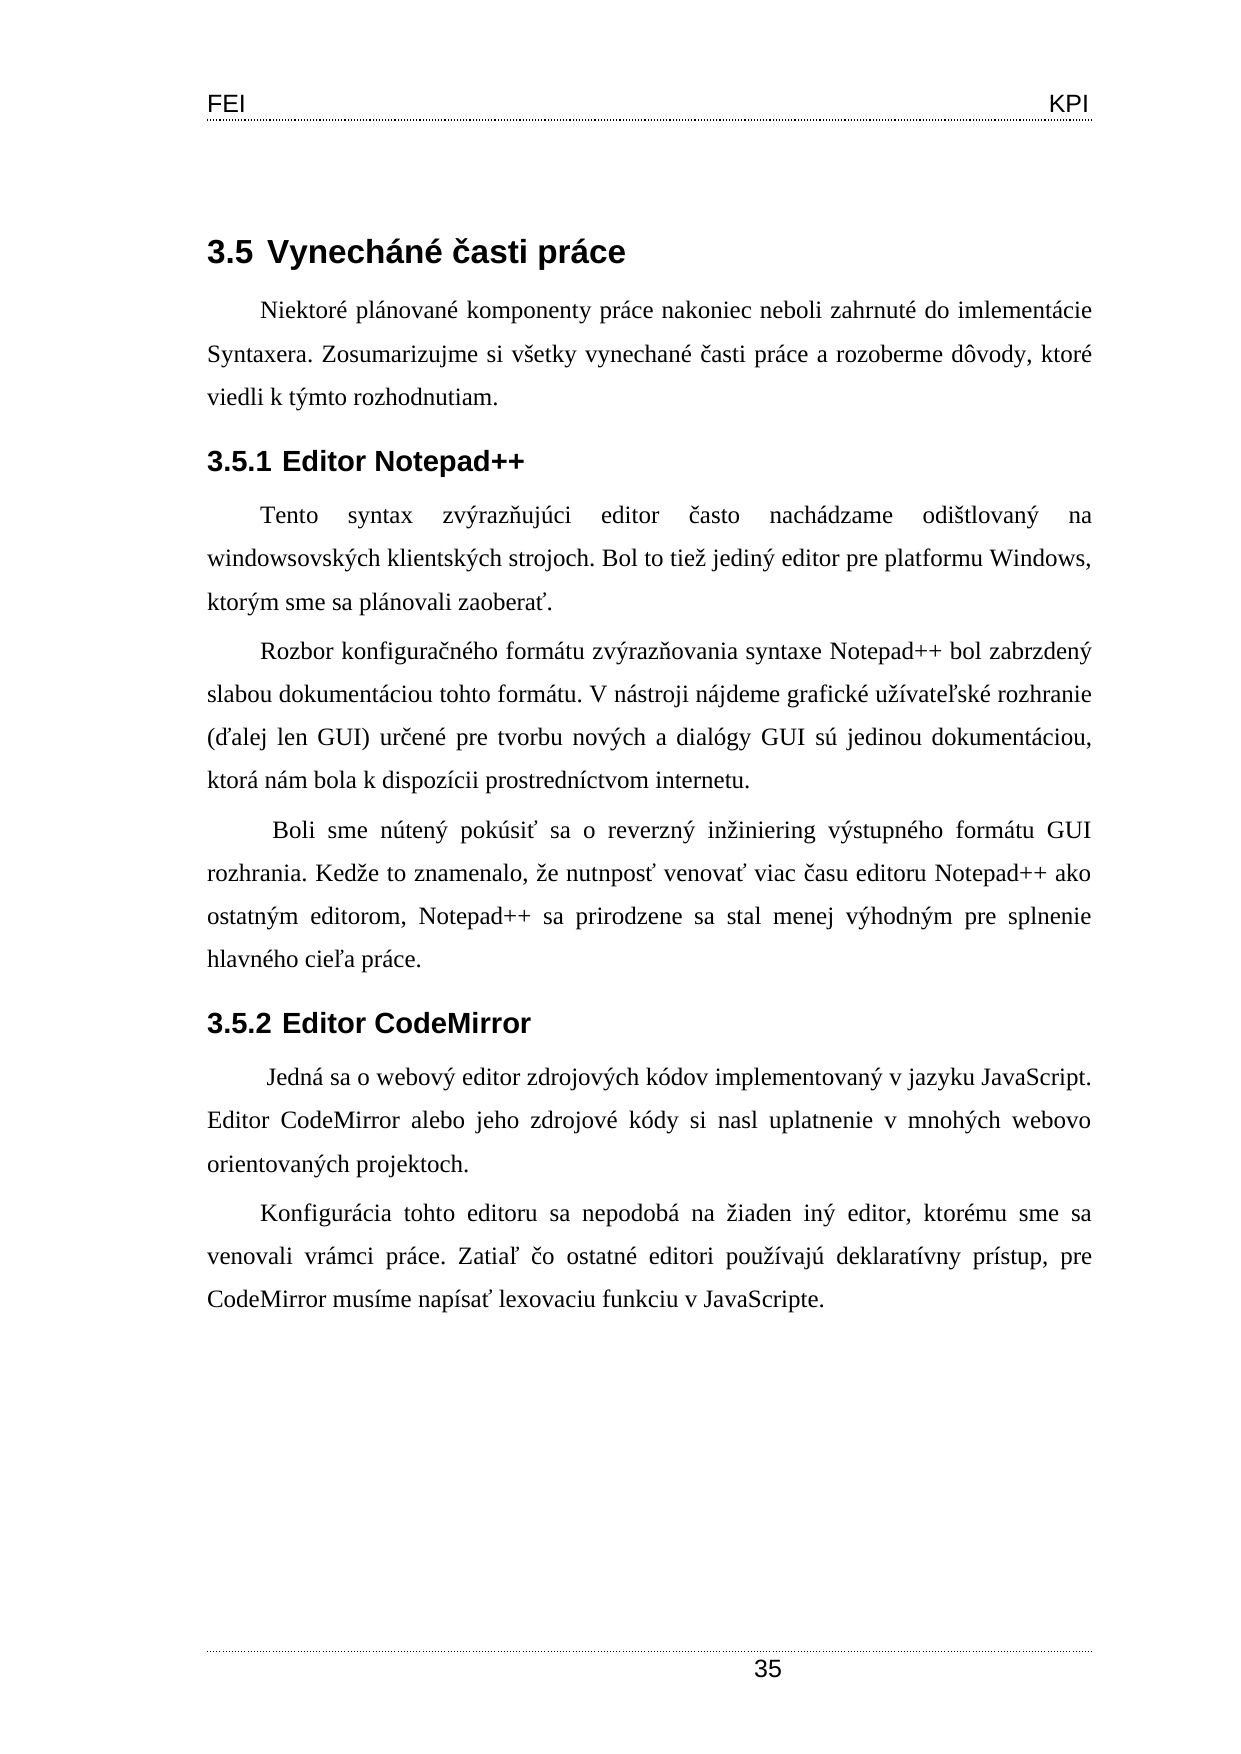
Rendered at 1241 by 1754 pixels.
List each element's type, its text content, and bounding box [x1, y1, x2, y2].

list Vynecháné časti práce [207, 232, 1092, 270]
text Niektoré plánované komponenty práce nakoniec neboli zahrnuté do imlementácie Syntaxera. Zosumarizujme si všetky vynechané časti práce a rozoberme dôvody, ktoré viedli k týmto rozhodnutiam. [207, 296, 1092, 411]
text Rozbor konfiguračného formátu zvýrazňovania syntaxe Notepad++ bol zabrzdený slabou dokumentáciou tohto formátu. V nástroji nájdeme grafické užívateľské rozhranie (ďalej len GUI) určené pre tvorbu nových a dialógy GUI sú jedinou dokumentáciou, ktorá nám bola k dispozícii prostredníctvom internetu. [207, 636, 1092, 794]
list Editor CodeMirror [207, 1006, 1092, 1039]
text Tento syntax zvýrazňujúci editor často nachádzame odištlovaný na windowsovských klientských strojoch. Bol to tiež jediný editor pre platformu Windows, ktorým sme sa plánovali zaoberať. [207, 500, 1092, 615]
text Boli sme nútený pokúsiť sa o reverzný inžiniering výstupného formátu GUI rozhrania. Kedže to znamenalo, že nutnposť venovať viac času editoru Notepad++ ako ostatným editorom, Notepad++ sa prirodzene sa stal menej výhodným pre splnenie hlavného cieľa práce. [207, 815, 1092, 973]
text Jedná sa o webový editor zdrojových kódov implementovaný v jazyku JavaScript. Editor CodeMirror alebo jeho zdrojové kódy si nasl uplatnenie v mnohých webovo orientovaných projektoch. [207, 1062, 1092, 1177]
list Editor Notepad++ [207, 444, 1092, 477]
text Konfigurácia tohto editoru sa nepodobá na žiaden iný editor, ktorému sme sa venovali vrámci práce. Zatiaľ čo ostatné editori používajú deklaratívny prístup, pre CodeMirror musíme napísať lexovaciu funkciu v JavaScripte. [207, 1198, 1092, 1313]
